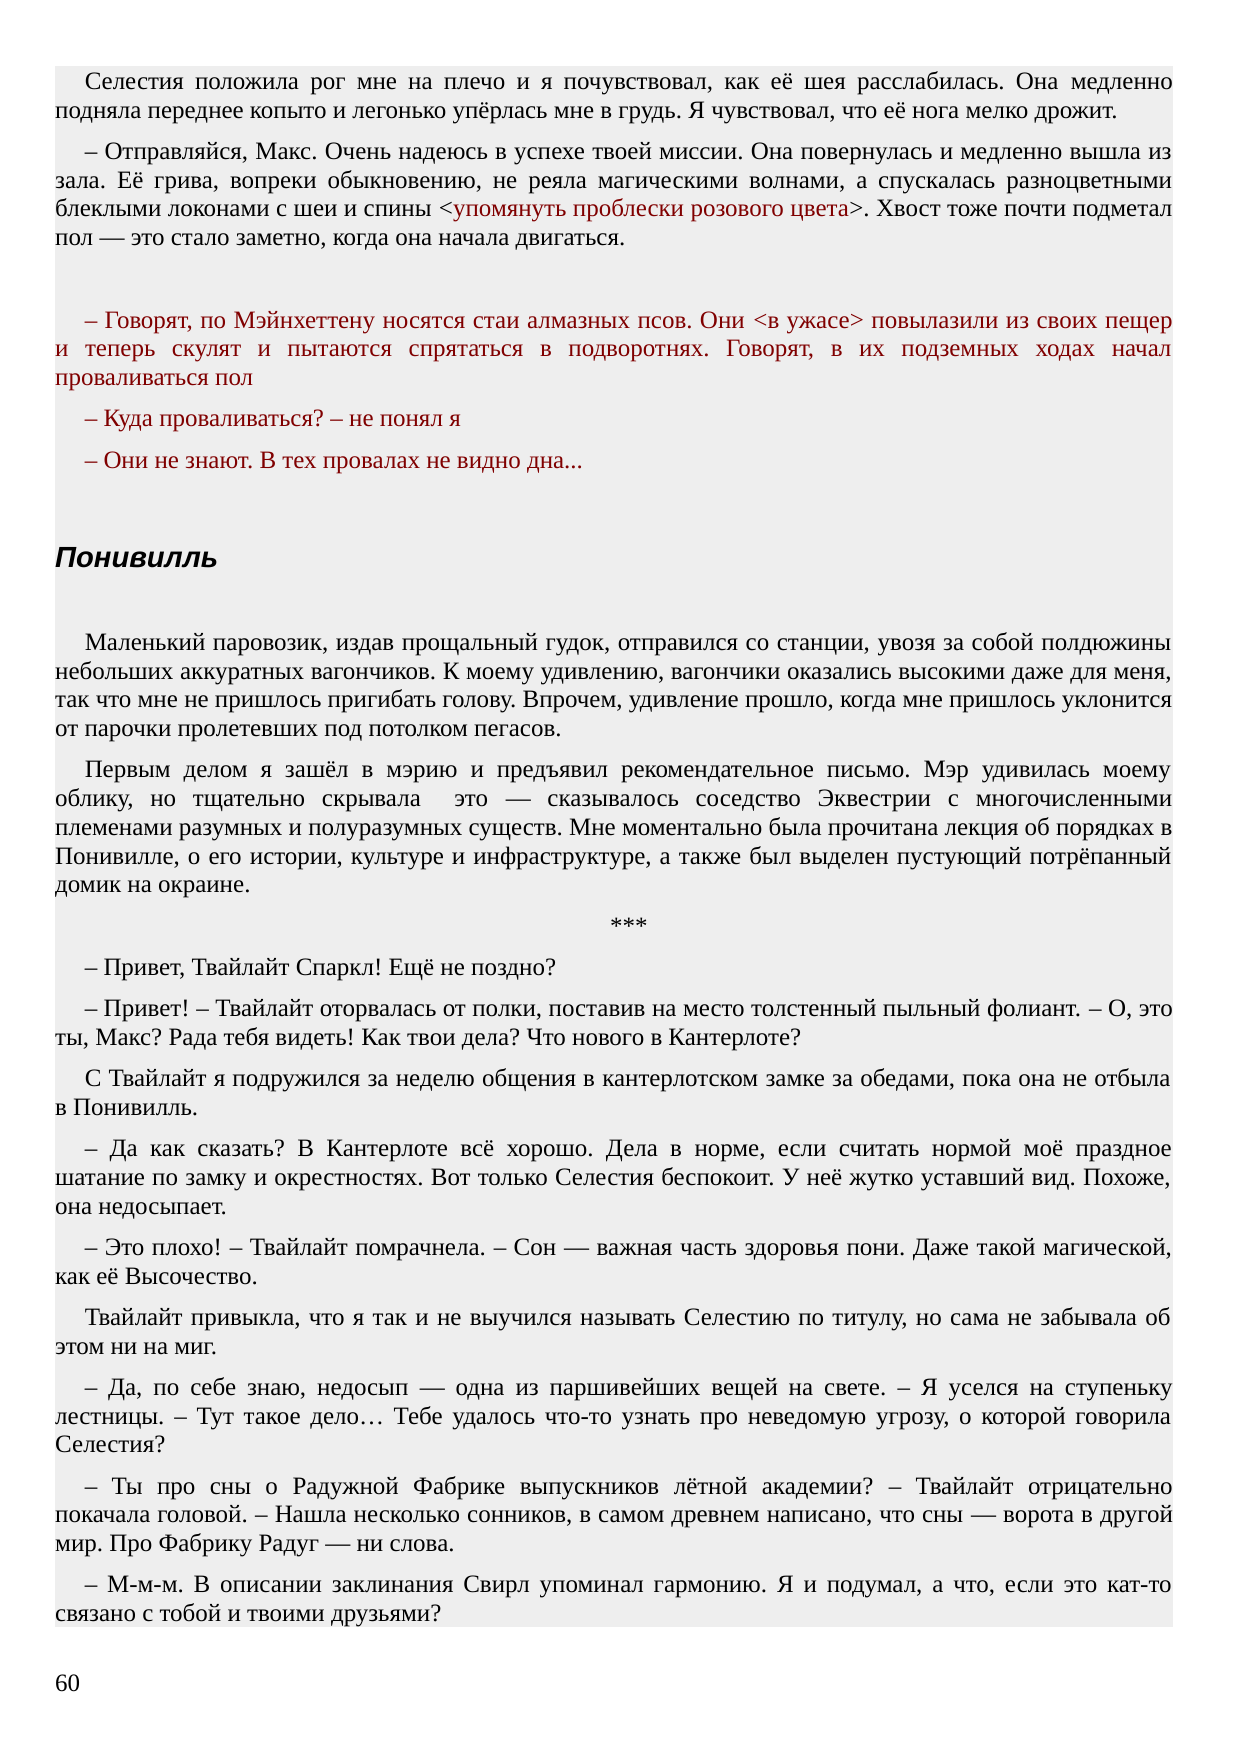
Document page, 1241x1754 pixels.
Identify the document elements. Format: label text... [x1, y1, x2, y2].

subtitle Понивилль [55, 540, 1173, 573]
text – Привет, Твайлайт Спаркл! Ещё не поздно? [55, 952, 1173, 981]
text Маленький паровозик, издав прощальный гудок, отправился со станции, увозя за собой полдюжины небольших аккуратных вагончиков. К моему удивлению, вагончики оказались высокими даже для меня, так что мне не пришлось пригибать голову. Впрочем, удивление прошло, когда мне пришлось уклонится от парочки пролетевших под потолком пегасов. [55, 627, 1173, 742]
text – Они не знают. В тех провалах не видно дна... [55, 445, 1173, 473]
text Твайлайт привыкла, что я так и не выучился называть Селестию по титулу, но сама не забывала об этом ни на миг. [55, 1302, 1173, 1359]
text – Это плохо! – Твайлайт помрачнела. – Сон — важная часть здоровья пони. Даже такой магической, как её Высочество. [55, 1232, 1173, 1289]
text – Да, по себе знаю, недосып — одна из паршивейших вещей на свете. – Я уселся на ступеньку лестницы. – Тут такое дело… Тебе удалось что-то узнать про неведомую угрозу, о которой говорила Селестия? [55, 1372, 1173, 1458]
text – Да как сказать? В Кантерлоте всё хорошо. Дела в норме, если считать нормой моё праздное шатание по замку и окрестностях. Вот только Селестия беспокоит. У неё жутко уставший вид. Похоже, она недосыпает. [55, 1133, 1173, 1219]
text Селестия положила рог мне на плечо и я почувствовал, как её шея расслабилась. Она медленно подняла переднее копыто и легонько упёрлась мне в грудь. Я чувствовал, что её нога мелко дрожит. [55, 66, 1173, 123]
text – Говорят, по Мэйнхеттену носятся стаи алмазных псов. Они <в ужасе> повылазили из своих пещер и теперь скулят и пытаются спрятаться в подворотнях. Говорят, в их подземных ходах начал проваливаться пол [55, 305, 1173, 391]
text – Ты про сны о Радужной Фабрике выпускников лётной академии? – Твайлайт отрицательно покачала головой. – Нашла несколько сонников, в самом древнем написано, что сны — ворота в другой мир. Про Фабрику Радуг — ни слова. [55, 1471, 1173, 1557]
text – М-м-м. В описании заклинания Свирл упоминал гармонию. Я и подумал, а что, если это кат-то связано с тобой и твоими друзьями? [55, 1569, 1173, 1627]
text – Куда проваливаться? – не понял я [55, 403, 1173, 432]
text Первым делом я зашёл в мэрию и предъявил рекомендательное письмо. Мэр удивилась моему облику, но тщательно скрывала это — сказывалось соседство Эквестрии с многочисленными племенами разумных и полуразумных существ. Мне моментально была прочитана лекция об порядках в Понивилле, о его истории, культуре и инфраструктуре, а также был выделен пустующий потрёпанный домик на окраине. [55, 754, 1173, 898]
text – Привет! – Твайлайт оторвалась от полки, поставив на место толстенный пыльный фолиант. – О, это ты, Макс? Рада тебя видеть! Как твои дела? Что нового в Кантерлоте? [55, 993, 1173, 1051]
text – Отправляйся, Макс. Очень надеюсь в успехе твоей миссии. Она повернулась и медленно вышла из зала. Её грива, вопреки обыкновению, не реяла магическими волнами, а спускалась разноцветными блеклыми локонами с шеи и спины <упомянуть проблески розового цвета>. Хвост тоже почти подметал пол — это стало заметно, когда она начала двигаться. [55, 136, 1173, 251]
text *** [55, 911, 1173, 939]
text С Твайлайт я подружился за неделю общения в кантерлотском замке за обедами, пока она не отбыла в Понивилль. [55, 1063, 1173, 1121]
